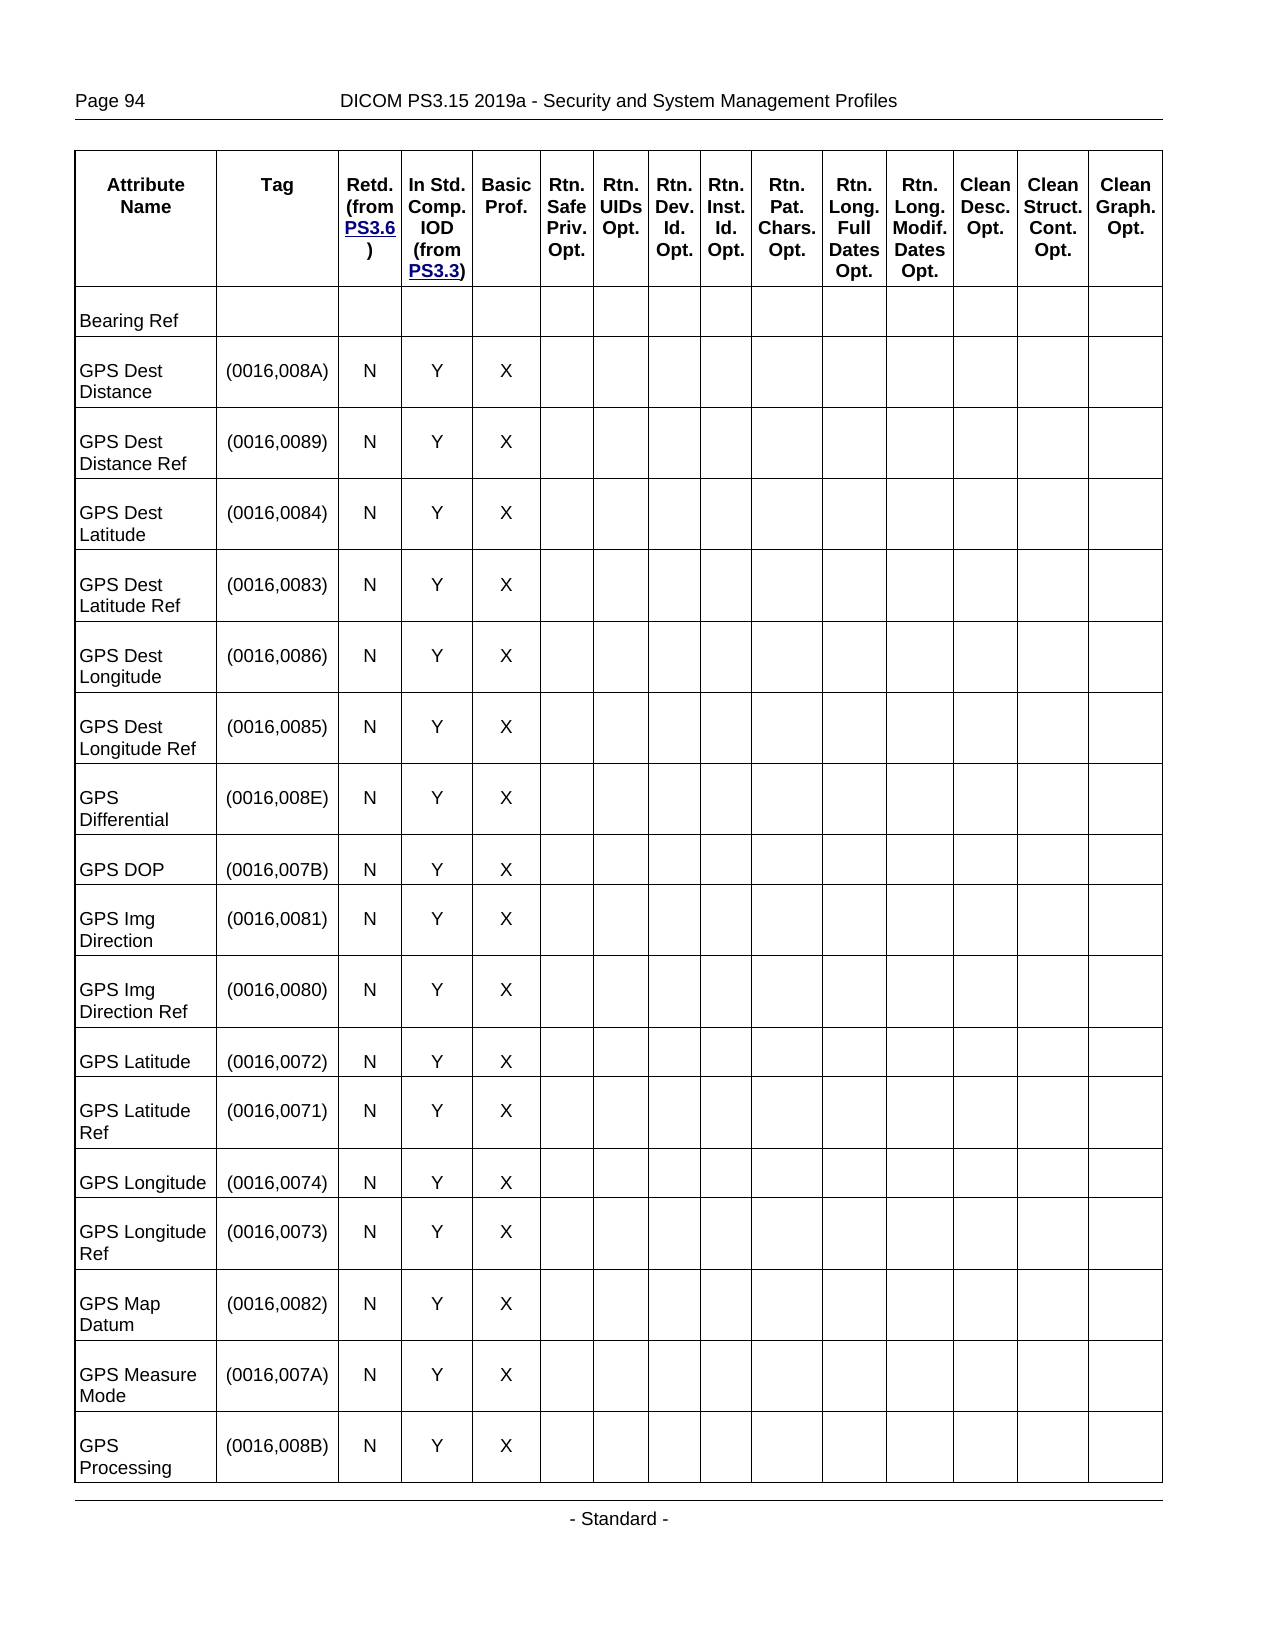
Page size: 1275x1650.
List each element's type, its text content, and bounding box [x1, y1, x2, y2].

table_cell X [473, 1198, 540, 1268]
table_cell [752, 1412, 822, 1482]
table_cell Y [402, 1270, 472, 1340]
table_cell [594, 693, 648, 763]
table_cell Y [402, 956, 472, 1027]
table_header Rtn. Pat. Chars. Opt. [752, 151, 822, 286]
table_cell [823, 956, 886, 1027]
table_cell [594, 1198, 648, 1268]
table_cell Y [402, 479, 472, 549]
table_cell [954, 764, 1017, 834]
table_cell (0016,008B) [217, 1412, 338, 1482]
table_cell [954, 550, 1017, 621]
table_cell (0016,0089) [217, 408, 338, 478]
table_cell [701, 885, 751, 955]
table_cell X [473, 764, 540, 834]
table_cell [701, 1149, 751, 1197]
table_cell [887, 1077, 953, 1147]
table_cell [541, 1028, 593, 1076]
table_cell N [339, 1341, 401, 1411]
table_cell GPS Dest​ Latitude [76, 479, 216, 549]
table_cell [701, 550, 751, 621]
table_cell Y [402, 622, 472, 692]
table_cell X [473, 408, 540, 478]
table_cell Y [402, 1198, 472, 1268]
table_cell [594, 1028, 648, 1076]
table_cell [752, 1270, 822, 1340]
table_cell [541, 1077, 593, 1147]
table_cell GPS Latitude​ Ref [76, 1077, 216, 1147]
table_header Attribute Name [76, 151, 216, 286]
table_cell (0016,0074) [217, 1149, 338, 1197]
table_cell [1089, 622, 1162, 692]
table_cell [823, 1149, 886, 1197]
table_cell [1018, 337, 1088, 407]
table_cell [887, 1270, 953, 1340]
table_cell [649, 885, 700, 955]
table_cell [887, 1149, 953, 1197]
table_cell [701, 287, 751, 336]
table_cell [954, 1341, 1017, 1411]
table_cell [1018, 1198, 1088, 1268]
table_cell [594, 337, 648, 407]
table_cell [541, 479, 593, 549]
table_cell [954, 835, 1017, 884]
table_cell [1018, 550, 1088, 621]
table_cell N [339, 1412, 401, 1482]
table_cell [402, 287, 472, 336]
table_cell [1089, 693, 1162, 763]
table_cell [887, 287, 953, 336]
table_cell [649, 1270, 700, 1340]
table_header Rtn. Inst. Id. Opt. [701, 151, 751, 286]
table_cell [1089, 550, 1162, 621]
table_cell [701, 764, 751, 834]
table_header In Std. Comp. IOD (from PS3.3) [402, 151, 472, 286]
table_cell [887, 764, 953, 834]
table_cell [752, 287, 822, 336]
table_cell [701, 1341, 751, 1411]
table_cell [594, 550, 648, 621]
table_cell [649, 835, 700, 884]
table_cell [649, 479, 700, 549]
table_cell [541, 1412, 593, 1482]
table_cell [594, 287, 648, 336]
table_cell GPS Img ​Direction [76, 885, 216, 955]
table_cell [887, 956, 953, 1027]
table_cell [887, 693, 953, 763]
table_cell GPS Measure ​Mode [76, 1341, 216, 1411]
table_cell [823, 1077, 886, 1147]
table_cell (0016,0071) [217, 1077, 338, 1147]
table_cell (0016,0086) [217, 622, 338, 692]
table_cell [594, 622, 648, 692]
table_cell [541, 835, 593, 884]
table_cell [649, 1077, 700, 1147]
table_cell GPS Processing​ [76, 1412, 216, 1482]
table_cell [541, 1149, 593, 1197]
table_cell [594, 835, 648, 884]
table_cell (0016,0085) [217, 693, 338, 763]
table_cell Y [402, 885, 472, 955]
table_cell [752, 337, 822, 407]
table_cell [339, 287, 401, 336]
table_cell [752, 1198, 822, 1268]
table_cell [887, 408, 953, 478]
table_cell [1018, 408, 1088, 478]
table_cell [701, 337, 751, 407]
table_cell (0016,008E) [217, 764, 338, 834]
table_header Clean Struct. Cont. Opt. [1018, 151, 1088, 286]
table_cell [1018, 1149, 1088, 1197]
table_cell [701, 408, 751, 478]
table_cell Y [402, 550, 472, 621]
table_cell [752, 1028, 822, 1076]
table_cell [1018, 835, 1088, 884]
table_header Rtn. Long. Full Dates Opt. [823, 151, 886, 286]
table_cell [752, 693, 822, 763]
table_cell [541, 550, 593, 621]
table_cell (0016,0081) [217, 885, 338, 955]
table_cell [594, 1412, 648, 1482]
table_cell [1089, 1341, 1162, 1411]
table_cell [649, 1412, 700, 1482]
table_cell [701, 1412, 751, 1482]
table_cell X [473, 956, 540, 1027]
table_cell (0016,0084) [217, 479, 338, 549]
table_cell N [339, 479, 401, 549]
table_cell [954, 956, 1017, 1027]
table_cell Bearing Ref [76, 287, 216, 336]
table_cell [887, 1028, 953, 1076]
table_cell GPS DOP [76, 835, 216, 884]
table_cell [1018, 1412, 1088, 1482]
table_cell [823, 622, 886, 692]
table_cell [541, 1198, 593, 1268]
table_cell GPS Img​ Direction Ref [76, 956, 216, 1027]
table_cell [887, 622, 953, 692]
table_cell [823, 479, 886, 549]
table_cell X [473, 1077, 540, 1147]
table_cell [541, 287, 593, 336]
table_cell X [473, 1341, 540, 1411]
table_cell [823, 764, 886, 834]
table_cell [954, 1198, 1017, 1268]
table_cell [649, 287, 700, 336]
table_header Tag [217, 151, 338, 286]
table_cell N [339, 835, 401, 884]
table_cell [541, 408, 593, 478]
table_cell [823, 550, 886, 621]
table_cell [1089, 1077, 1162, 1147]
table_cell [541, 693, 593, 763]
table_header Clean Desc. Opt. [954, 151, 1017, 286]
table_cell [1018, 622, 1088, 692]
table_cell [594, 479, 648, 549]
table_cell GPS Latitude​ [76, 1028, 216, 1076]
table_cell [1089, 885, 1162, 955]
table_cell [541, 885, 593, 955]
table_cell Y [402, 1149, 472, 1197]
table_cell [1089, 1412, 1162, 1482]
table_cell [823, 885, 886, 955]
table_cell [701, 1028, 751, 1076]
table_cell (0016,0080) [217, 956, 338, 1027]
table_cell [594, 1341, 648, 1411]
table_cell [823, 1270, 886, 1340]
table_cell [594, 1270, 648, 1340]
table_cell [752, 885, 822, 955]
table_cell [1089, 835, 1162, 884]
table_cell [954, 1028, 1017, 1076]
table_cell N [339, 1270, 401, 1340]
table_cell [541, 764, 593, 834]
table_cell [1089, 1028, 1162, 1076]
table_cell N [339, 1077, 401, 1147]
table_cell [541, 956, 593, 1027]
table_cell [1018, 1341, 1088, 1411]
table_cell [1018, 479, 1088, 549]
table_cell [1089, 1149, 1162, 1197]
table_cell [887, 1341, 953, 1411]
table_cell [752, 835, 822, 884]
table_cell X [473, 622, 540, 692]
table_cell [954, 622, 1017, 692]
table_cell [701, 956, 751, 1027]
table_cell [1089, 1198, 1162, 1268]
table_header Rtn. Safe Priv. Opt. [541, 151, 593, 286]
table_cell [1018, 885, 1088, 955]
table_cell Y [402, 1077, 472, 1147]
table_cell N [339, 956, 401, 1027]
table_cell [752, 408, 822, 478]
table_cell [649, 337, 700, 407]
table_cell [1089, 408, 1162, 478]
table_cell [752, 956, 822, 1027]
table_cell [752, 622, 822, 692]
table_cell [954, 287, 1017, 336]
table_cell GPS Dest ​Distance Ref [76, 408, 216, 478]
table_cell [954, 337, 1017, 407]
table_cell [594, 408, 648, 478]
table_cell [954, 408, 1017, 478]
table_cell X [473, 693, 540, 763]
table_cell X [473, 550, 540, 621]
table_cell Y [402, 693, 472, 763]
table_cell [954, 1077, 1017, 1147]
table_cell N [339, 622, 401, 692]
table_cell [823, 1341, 886, 1411]
table_cell [823, 693, 886, 763]
table_cell GPS Dest ​Distance [76, 337, 216, 407]
table_cell GPS Dest ​Longitude Ref [76, 693, 216, 763]
table_cell [701, 622, 751, 692]
table_cell X [473, 337, 540, 407]
table_cell [649, 764, 700, 834]
table_cell [649, 408, 700, 478]
table_cell Y [402, 764, 472, 834]
table_cell [701, 835, 751, 884]
table_cell (0016,0083) [217, 550, 338, 621]
table_cell [887, 885, 953, 955]
table_cell [594, 1077, 648, 1147]
table_cell [887, 337, 953, 407]
table_cell [1018, 764, 1088, 834]
table_cell [649, 693, 700, 763]
table_cell GPS Differential [76, 764, 216, 834]
table_cell GPS Dest ​Longitude [76, 622, 216, 692]
table_cell [1018, 956, 1088, 1027]
table_cell [217, 287, 338, 336]
table_cell [701, 693, 751, 763]
table_cell X [473, 479, 540, 549]
table_cell [473, 287, 540, 336]
table_cell (0016,007A) [217, 1341, 338, 1411]
table_cell [1089, 337, 1162, 407]
table_cell [541, 337, 593, 407]
table_cell [594, 1149, 648, 1197]
table_cell GPS Map​ Datum [76, 1270, 216, 1340]
table_cell [752, 1077, 822, 1147]
table_cell (0016,007B) [217, 835, 338, 884]
table_cell [1018, 1077, 1088, 1147]
table_cell N [339, 1028, 401, 1076]
table_cell N [339, 764, 401, 834]
table_cell [752, 1341, 822, 1411]
table_cell [594, 764, 648, 834]
table_cell [701, 479, 751, 549]
table_cell (0016,008A) [217, 337, 338, 407]
table_cell [887, 1198, 953, 1268]
table_header Rtn. Long. Modif. Dates Opt. [887, 151, 953, 286]
table_cell GPS Longitude [76, 1149, 216, 1197]
table_cell [1018, 1028, 1088, 1076]
table_cell X [473, 1149, 540, 1197]
table_cell [649, 622, 700, 692]
table_cell [954, 1270, 1017, 1340]
table_cell [701, 1077, 751, 1147]
table_header Retd. (from PS3.6) [339, 151, 401, 286]
table_header Rtn. UIDs Opt. [594, 151, 648, 286]
table_cell [1089, 1270, 1162, 1340]
table_cell N [339, 408, 401, 478]
table_cell [1089, 479, 1162, 549]
table_cell [752, 550, 822, 621]
table_cell [649, 956, 700, 1027]
table_cell [823, 1028, 886, 1076]
table_cell Y [402, 1412, 472, 1482]
table_cell [541, 622, 593, 692]
table_cell [1089, 287, 1162, 336]
table_cell [752, 1149, 822, 1197]
table_cell [954, 479, 1017, 549]
table_cell [823, 1198, 886, 1268]
table_cell X [473, 1412, 540, 1482]
table_header Rtn. Dev. Id. Opt. [649, 151, 700, 286]
table_cell X [473, 885, 540, 955]
table_cell [541, 1270, 593, 1340]
table_cell [752, 479, 822, 549]
table_cell Y [402, 1341, 472, 1411]
table_cell [594, 885, 648, 955]
table_cell [954, 1412, 1017, 1482]
table_cell [823, 287, 886, 336]
table_cell (0016,0082) [217, 1270, 338, 1340]
table_header Clean Graph. Opt. [1089, 151, 1162, 286]
table_cell N [339, 337, 401, 407]
table_cell [823, 408, 886, 478]
table_cell (0016,0072) [217, 1028, 338, 1076]
table_cell X [473, 1028, 540, 1076]
table_cell [649, 550, 700, 621]
table_cell GPS Longitude Ref [76, 1198, 216, 1268]
table_cell N [339, 1149, 401, 1197]
table_cell Y [402, 1028, 472, 1076]
table_cell X [473, 835, 540, 884]
table_cell [1018, 1270, 1088, 1340]
table_cell [701, 1270, 751, 1340]
table_cell [1089, 764, 1162, 834]
table_cell [887, 479, 953, 549]
table_cell [823, 835, 886, 884]
table_cell [541, 1341, 593, 1411]
table_cell [649, 1198, 700, 1268]
table_cell [594, 956, 648, 1027]
table_cell N [339, 550, 401, 621]
table_cell [954, 885, 1017, 955]
table_cell [1018, 693, 1088, 763]
table_cell Y [402, 337, 472, 407]
table_cell [887, 1412, 953, 1482]
table_cell N [339, 885, 401, 955]
table_cell [752, 764, 822, 834]
table_cell Y [402, 835, 472, 884]
table_cell [649, 1341, 700, 1411]
table_cell [1089, 956, 1162, 1027]
table_cell [649, 1028, 700, 1076]
table_cell Y [402, 408, 472, 478]
table_cell [701, 1198, 751, 1268]
table_cell [1018, 287, 1088, 336]
table_cell [823, 337, 886, 407]
table_cell [887, 835, 953, 884]
table_cell N [339, 693, 401, 763]
table_cell (0016,0073) [217, 1198, 338, 1268]
table_header Basic Prof. [473, 151, 540, 286]
table_cell [954, 693, 1017, 763]
table_cell N [339, 1198, 401, 1268]
table_cell [887, 550, 953, 621]
table_cell [649, 1149, 700, 1197]
table_cell GPS Dest​ Latitude Ref [76, 550, 216, 621]
table_cell [954, 1149, 1017, 1197]
table_cell [823, 1412, 886, 1482]
table_cell X [473, 1270, 540, 1340]
